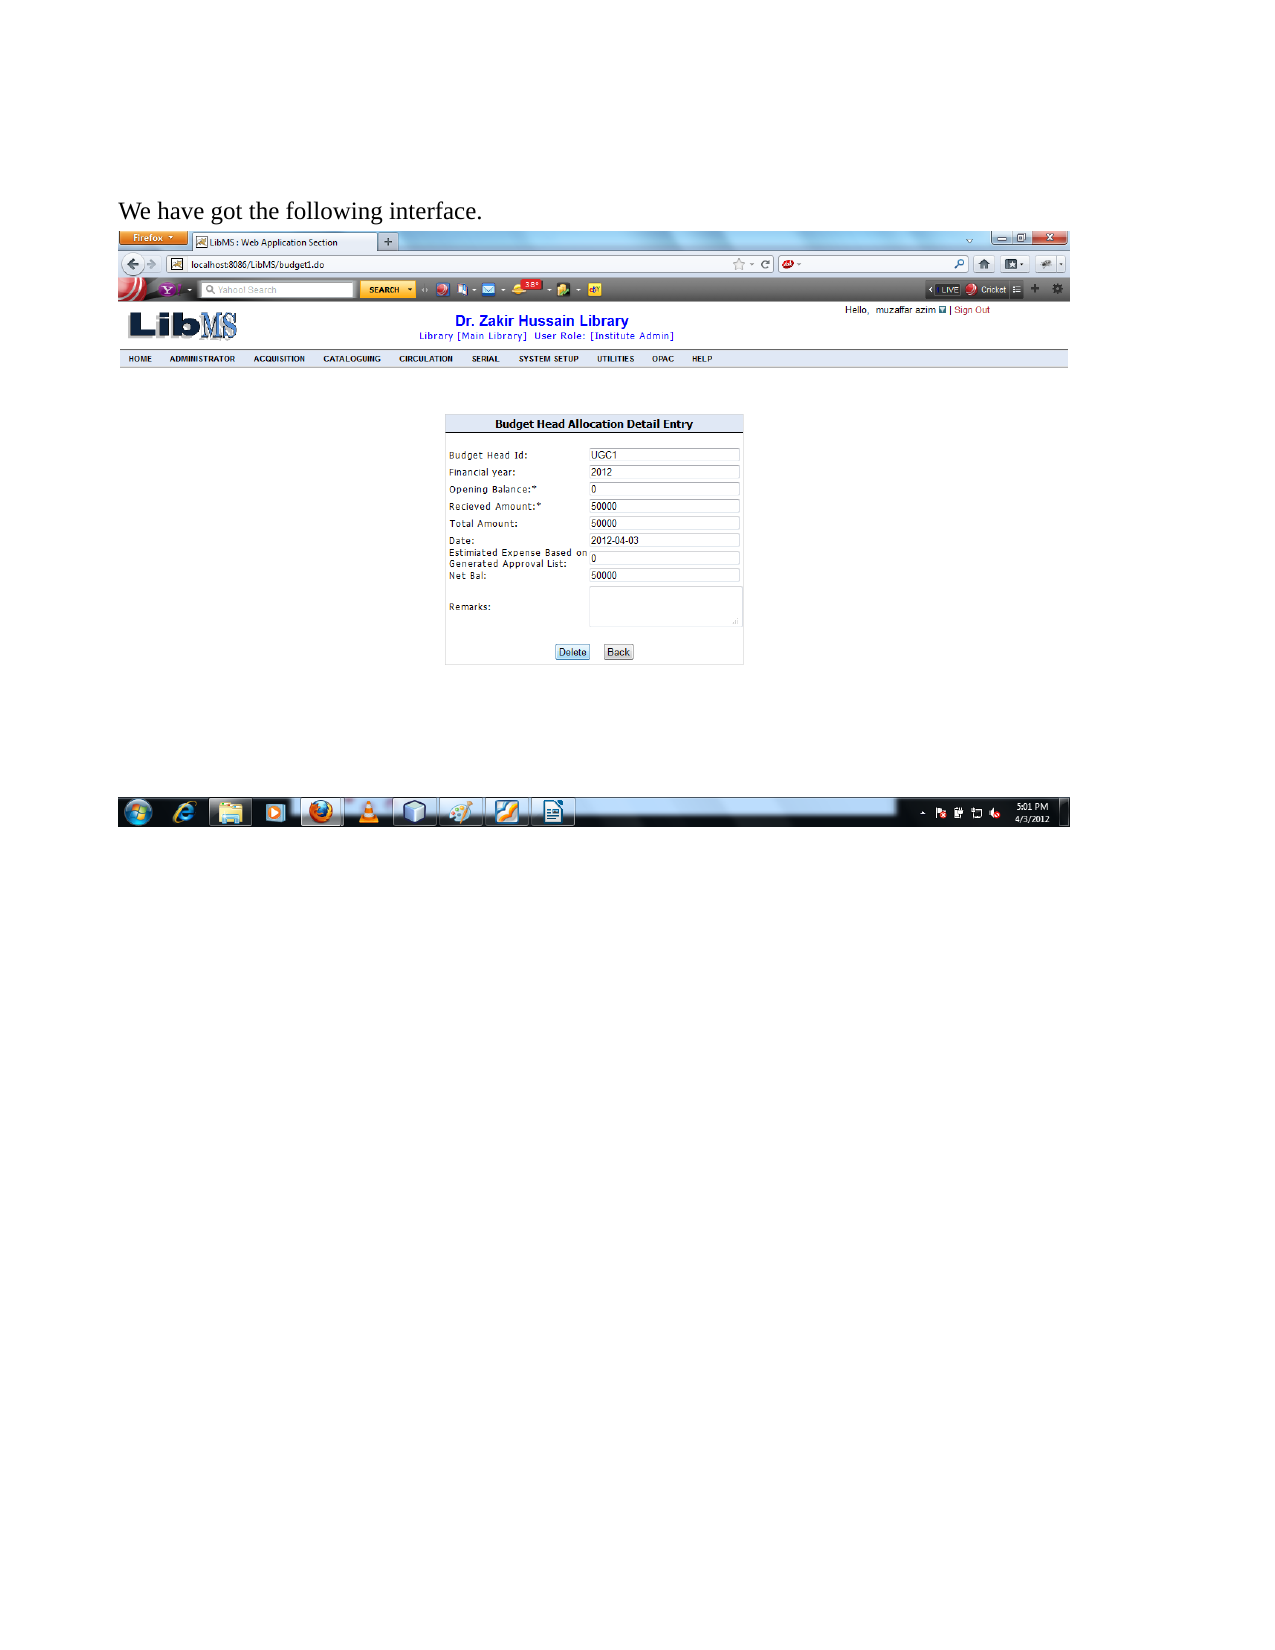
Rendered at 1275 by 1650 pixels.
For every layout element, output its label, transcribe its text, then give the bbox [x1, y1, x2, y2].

picture [118, 231, 1157, 883]
text We have got the following interface. [118, 196, 1157, 224]
